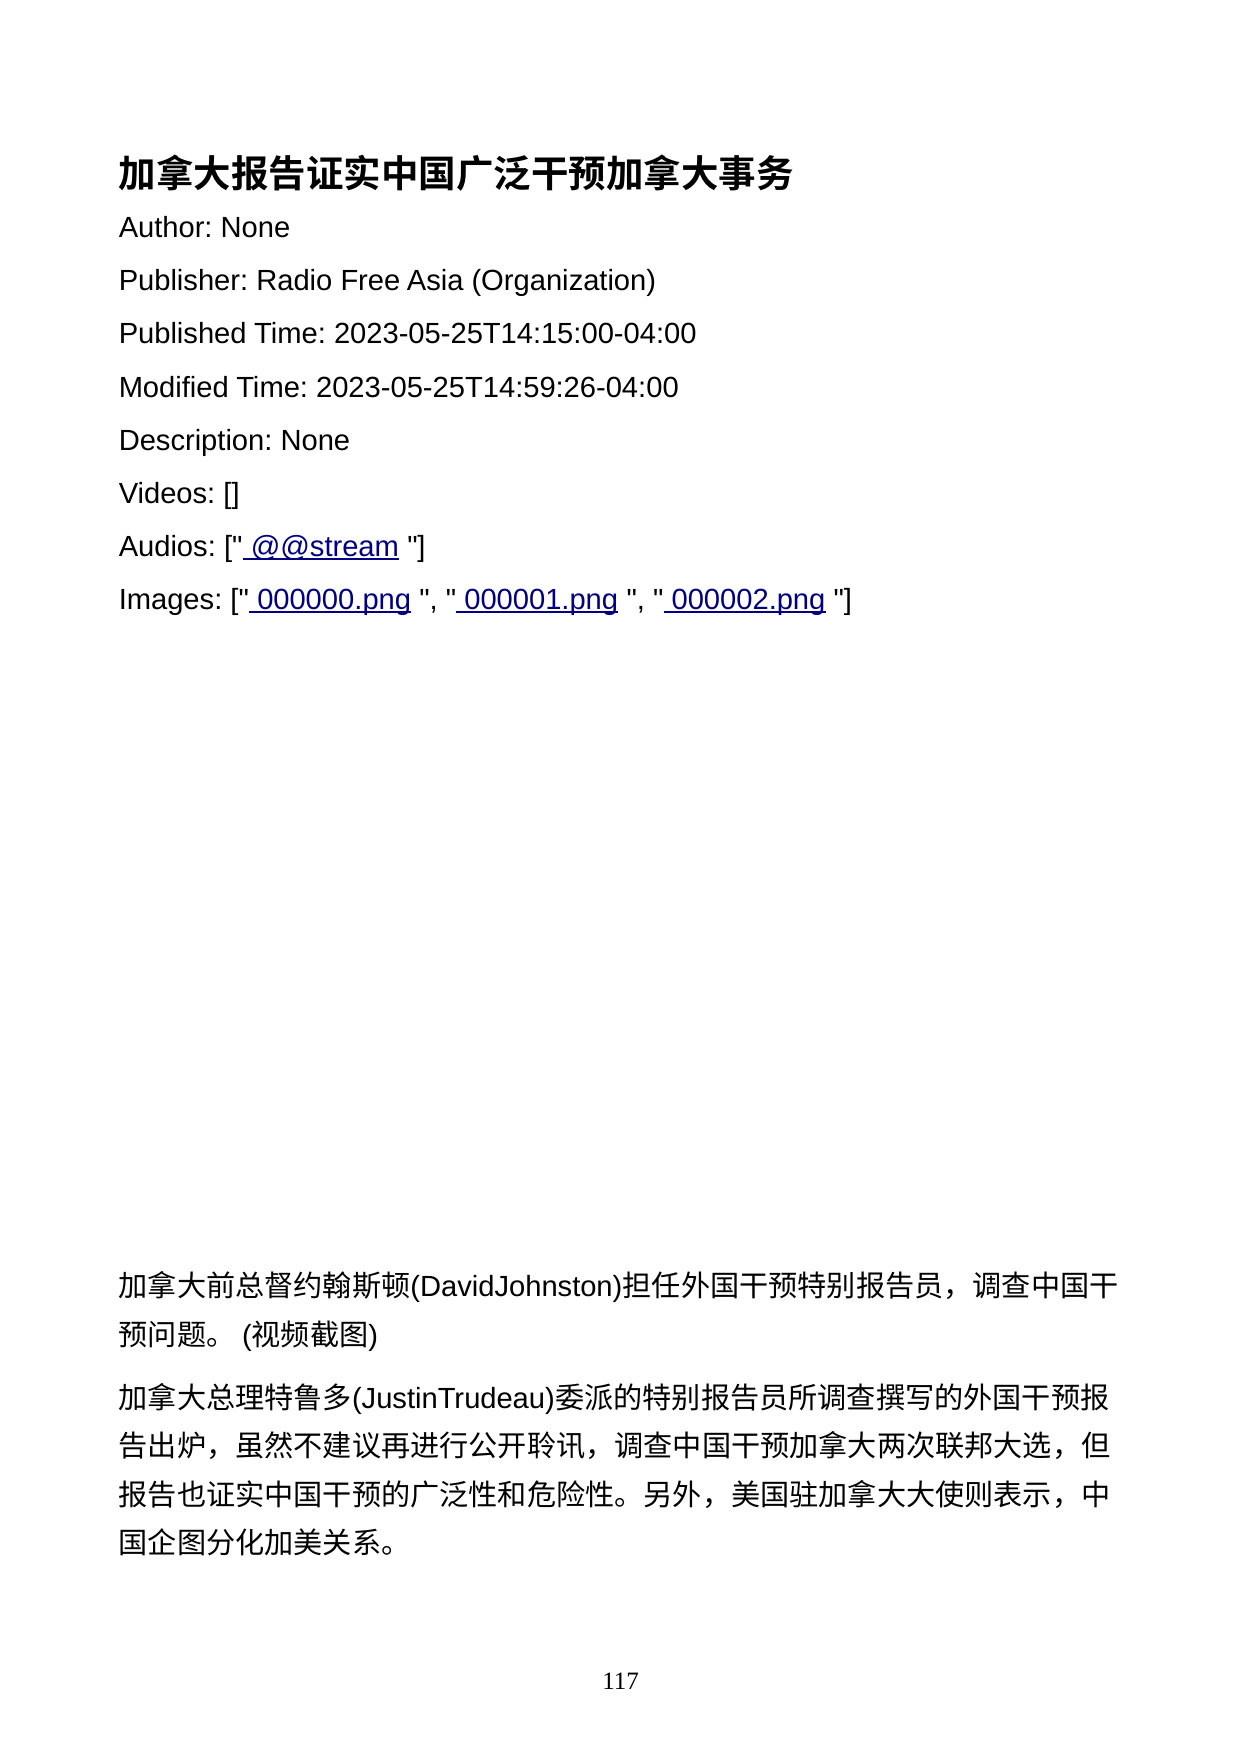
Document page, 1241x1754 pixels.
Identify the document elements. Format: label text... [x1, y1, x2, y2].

text 加拿大总理特鲁多(JustinTrudeau)委派的特别报告员所调查撰写的外国干预报告出炉，虽然不建议再进行公开聆讯，调查中国干预加拿大两次联邦大选，但报告也证实中国干预的广泛性和危险性。另外，美国驻加拿大大使则表示，中国企图分化加美关系。 [118, 1374, 1122, 1562]
text Audios: [" @@stream "] [118, 529, 1122, 563]
subtitle 加拿大报告证实中国广泛干预加拿大事务 [118, 143, 1122, 198]
text Description: None [118, 423, 1122, 456]
text Images: [" 000000.png ", " 000001.png ", " 000002.png "] [118, 582, 1122, 616]
text Videos: [] [118, 476, 1122, 509]
text Published Time: 2023-05-25T14:15:00-04:00 [118, 317, 1122, 350]
text Publisher: Radio Free Asia (Organization) [118, 263, 1122, 297]
text Author: None [118, 210, 1122, 244]
text 加拿大前总督约翰斯顿(DavidJohnston)担任外国干预特别报告员，调查中国干预问题。 (视频截图) [118, 635, 1122, 1353]
text Modified Time: 2023-05-25T14:59:26-04:00 [118, 370, 1122, 403]
